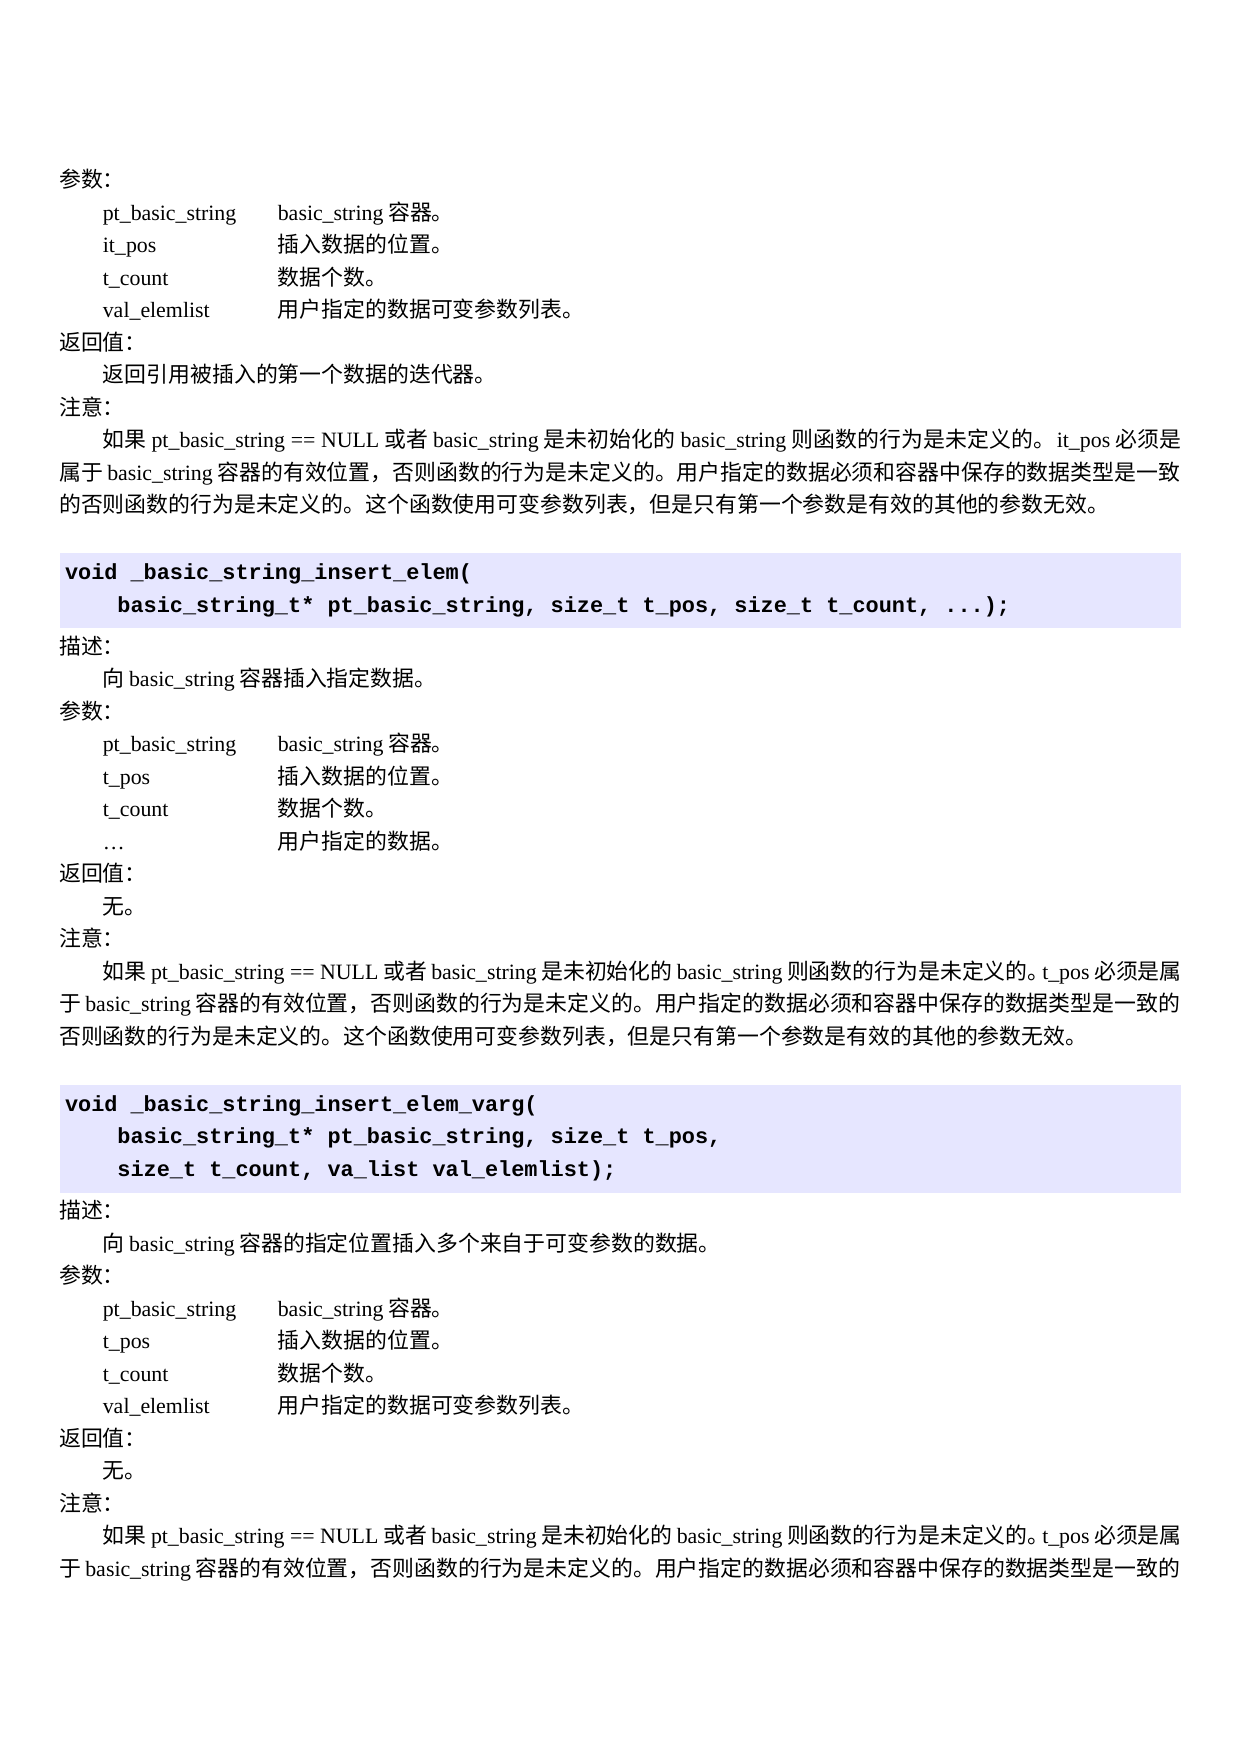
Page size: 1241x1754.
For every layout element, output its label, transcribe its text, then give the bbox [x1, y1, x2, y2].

text val_elemlist 用户指定的数据可变参数列表。 [59, 292, 1181, 324]
text 参数： [59, 162, 1181, 194]
table_header void _basic_string_insert_elem_varg( basic_string_t* pt_basic_string, size_t t_pos, size_t t_count, va_list val_elemlist); [60, 1085, 1181, 1193]
text pt_basic_string basic_string容器。 [59, 726, 1181, 758]
text pt_basic_string basic_string容器。 [59, 1290, 1181, 1323]
text 返回值： [59, 856, 1181, 888]
text 描述： [59, 1194, 1181, 1225]
text t_count 数据个数。 [59, 259, 1181, 292]
text 向basic_string容器的指定位置插入多个来自于可变参数的数据。 [59, 1225, 1181, 1258]
text 描述： [59, 630, 1181, 661]
text 向basic_string容器插入指定数据。 [59, 661, 1181, 693]
text … 用户指定的数据。 [59, 823, 1181, 856]
text 如果pt_basic_string == NULL或者basic_string是未初始化的basic_string则函数的行为是未定义的。t_pos必须是属于basic_string容器的有效位置，否则函数的行为是未定义的。用户指定的数据必须和容器中保存的数据类型是一致的 [59, 1518, 1181, 1583]
text t_count 数据个数。 [59, 791, 1181, 823]
text 注意： [59, 921, 1181, 953]
text 返回值： [59, 1420, 1181, 1453]
text 如果pt_basic_string == NULL或者basic_string是未初始化的basic_string则函数的行为是未定义的。t_pos必须是属于basic_string容器的有效位置，否则函数的行为是未定义的。用户指定的数据必须和容器中保存的数据类型是一致的否则函数的行为是未定义的。这个函数使用可变参数列表，但是只有第一个参数是有效的其他的参数无效。 [59, 953, 1181, 1051]
text 返回值： [59, 324, 1181, 357]
text 注意： [59, 389, 1181, 422]
text t_pos 插入数据的位置。 [59, 758, 1181, 791]
text 参数： [59, 693, 1181, 726]
table_header void _basic_string_insert_elem( basic_string_t* pt_basic_string, size_t t_pos, size_t t_count, ...); [60, 553, 1181, 628]
text 参数： [59, 1258, 1181, 1290]
text val_elemlist 用户指定的数据可变参数列表。 [59, 1388, 1181, 1420]
text 无。 [59, 1453, 1181, 1485]
text 如果pt_basic_string == NULL或者basic_string是未初始化的basic_string则函数的行为是未定义的。it_pos必须是属于basic_string容器的有效位置，否则函数的行为是未定义的。用户指定的数据必须和容器中保存的数据类型是一致的否则函数的行为是未定义的。这个函数使用可变参数列表，但是只有第一个参数是有效的其他的参数无效。 [59, 422, 1181, 519]
text 返回引用被插入的第一个数据的迭代器。 [59, 357, 1181, 389]
text pt_basic_string basic_string容器。 [59, 194, 1181, 227]
text it_pos 插入数据的位置。 [59, 227, 1181, 259]
text t_pos 插入数据的位置。 [59, 1323, 1181, 1355]
text 无。 [59, 888, 1181, 921]
text 注意： [59, 1485, 1181, 1518]
text t_count 数据个数。 [59, 1355, 1181, 1388]
